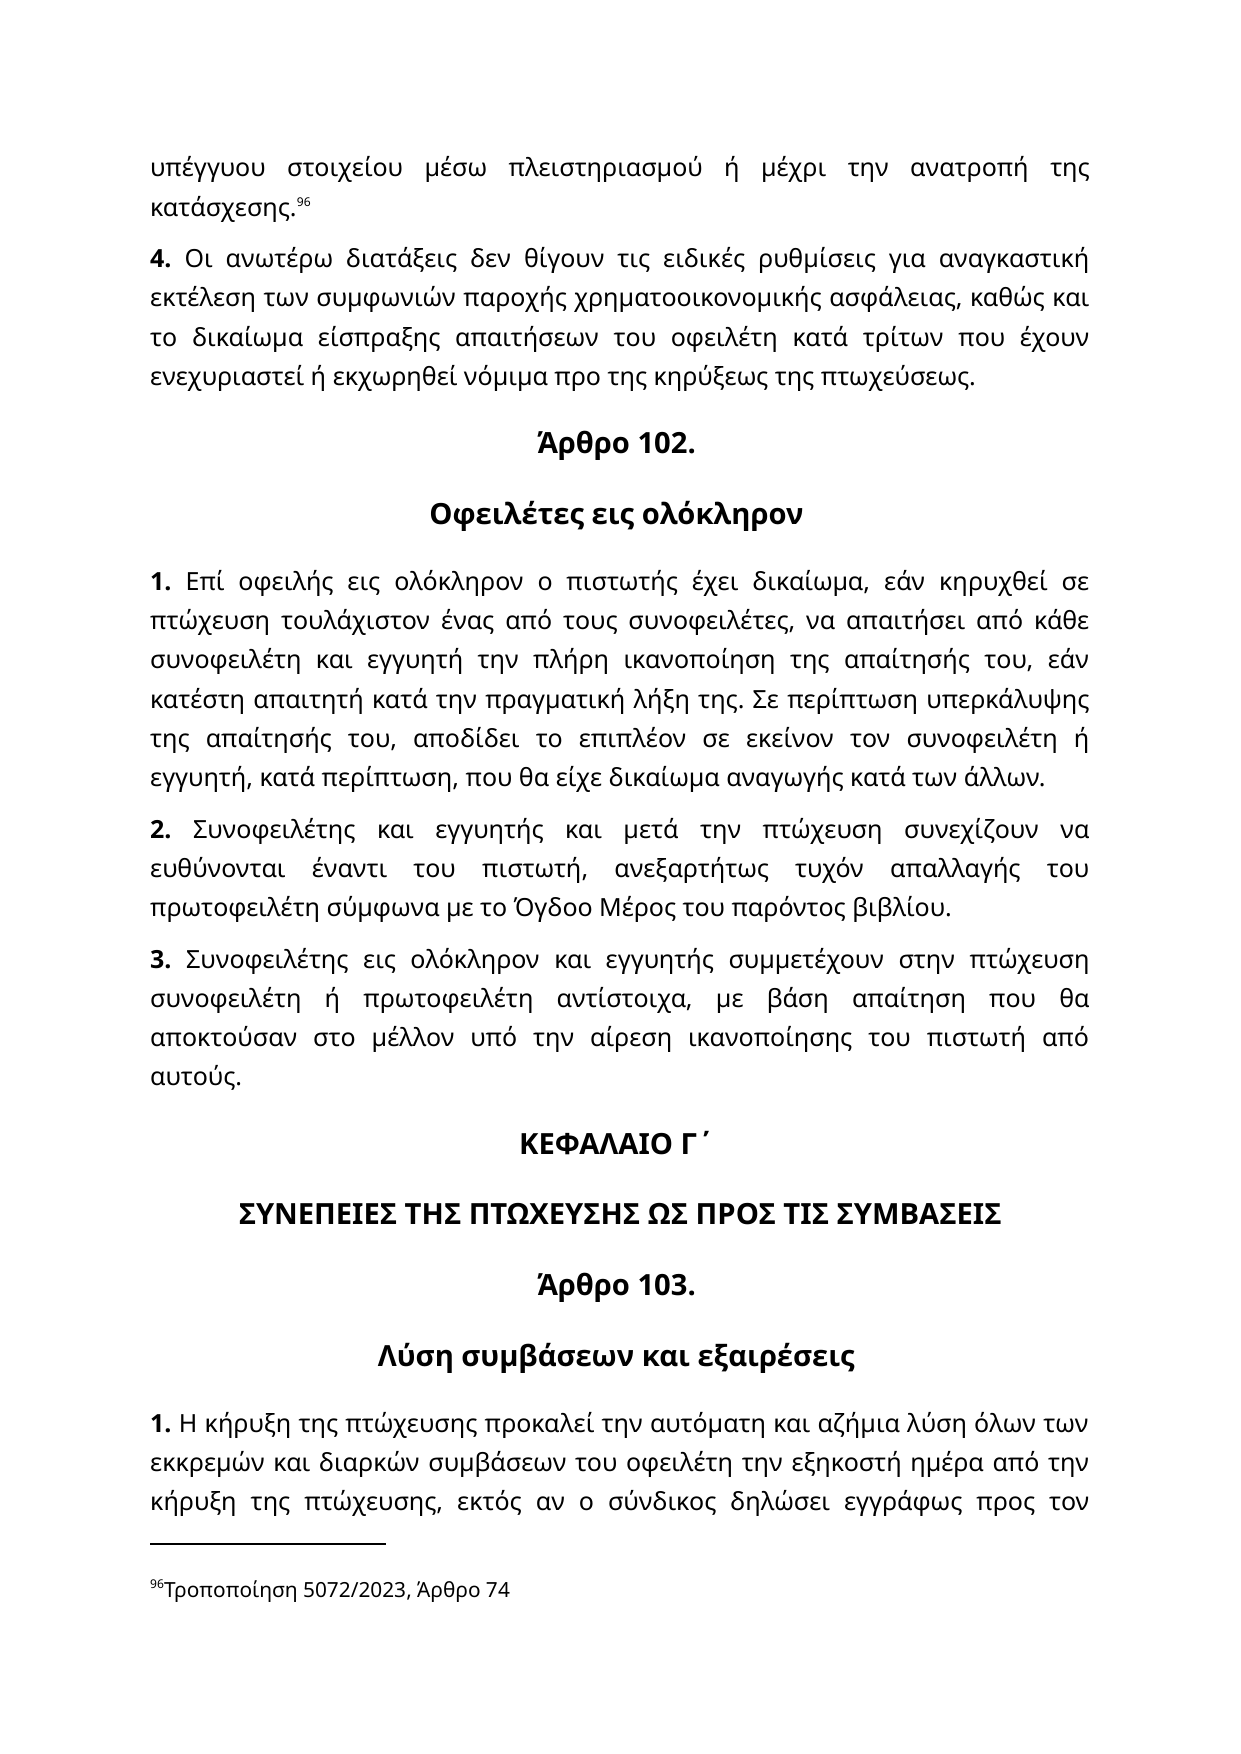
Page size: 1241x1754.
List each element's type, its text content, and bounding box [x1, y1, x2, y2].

text 1. Επί οφειλής εις ολόκληρον ο πιστωτής έχει δικαίωμα, εάν κηρυχθεί σε πτώχευση τουλάχιστον ένας από τους συνοφειλέτες, να απαιτήσει από κάθε συνοφειλέτη και εγγυητή την πλήρη ικανοποίηση της απαίτησής του, εάν κατέστη απαιτητή κατά την πραγματική λήξη της. Σε περίπτωση υπερκάλυψης της απαίτησής του, αποδίδει το επιπλέον σε εκείνον τον συνοφειλέτη ή εγγυητή, κατά περίπτωση, που θα είχε δικαίωμα αναγωγής κατά των άλλων. [150, 564, 1090, 794]
text 1. Η κήρυξη της πτώχευσης προκαλεί την αυτόματη και αζήμια λύση όλων των εκκρεμών και διαρκών συμβάσεων του οφειλέτη την εξηκοστή ημέρα από την κήρυξη της πτώχευσης, εκτός αν ο σύνδικος δηλώσει εγγράφως προς τον [150, 1405, 1090, 1518]
subtitle Λύση συμβάσεων και εξαιρέσεις [150, 1335, 1090, 1374]
text υπέγγυου στοιχείου μέσω πλειστηριασμού ή μέχρι την ανατροπή της κατάσχεσης. [150, 150, 1090, 223]
subtitle Άρθρο 102. [150, 422, 1090, 462]
subtitle ΣΥΝΕΠΕΙΕΣ ΤΗΣ ΠΤΩΧΕΥΣΗΣ ΩΣ ΠΡΟΣ ΤΙΣ ΣΥΜΒΑΣΕΙΣ [150, 1193, 1090, 1233]
subtitle Άρθρο 103. [150, 1264, 1090, 1304]
text 4. Οι ανωτέρω διατάξεις δεν θίγουν τις ειδικές ρυθμίσεις για αναγκαστική εκτέλεση των συμφωνιών παροχής χρηματοοικονομικής ασφάλειας, καθώς και το δικαίωμα είσπραξης απαιτήσεων του οφειλέτη κατά τρίτων που έχουν ενεχυριαστεί ή εκχωρηθεί νόμιμα προ της κηρύξεως της πτωχεύσεως. [150, 241, 1090, 392]
text 2. Συνοφειλέτης και εγγυητής και μετά την πτώχευση συνεχίζουν να ευθύνονται έναντι του πιστωτή, ανεξαρτήτως τυχόν απαλλαγής του πρωτοφειλέτη σύμφωνα με το Όγδοο Μέρος του παρόντος βιβλίου. [150, 811, 1090, 924]
subtitle Οφειλέτες εις ολόκληρον [150, 493, 1090, 533]
text 3. Συνοφειλέτης εις ολόκληρον και εγγυητής συμμετέχουν στην πτώχευση συνοφειλέτη ή πρωτοφειλέτη αντίστοιχα, με βάση απαίτηση που θα αποκτούσαν στο μέλλον υπό την αίρεση ικανοποίησης του πιστωτή από αυτούς. [150, 941, 1090, 1093]
text Τροποποίηση 5072/2023, Άρθρο 74 [150, 1576, 1090, 1604]
subtitle ΚΕΦΑΛΑΙΟ Γ΄ [150, 1123, 1090, 1163]
